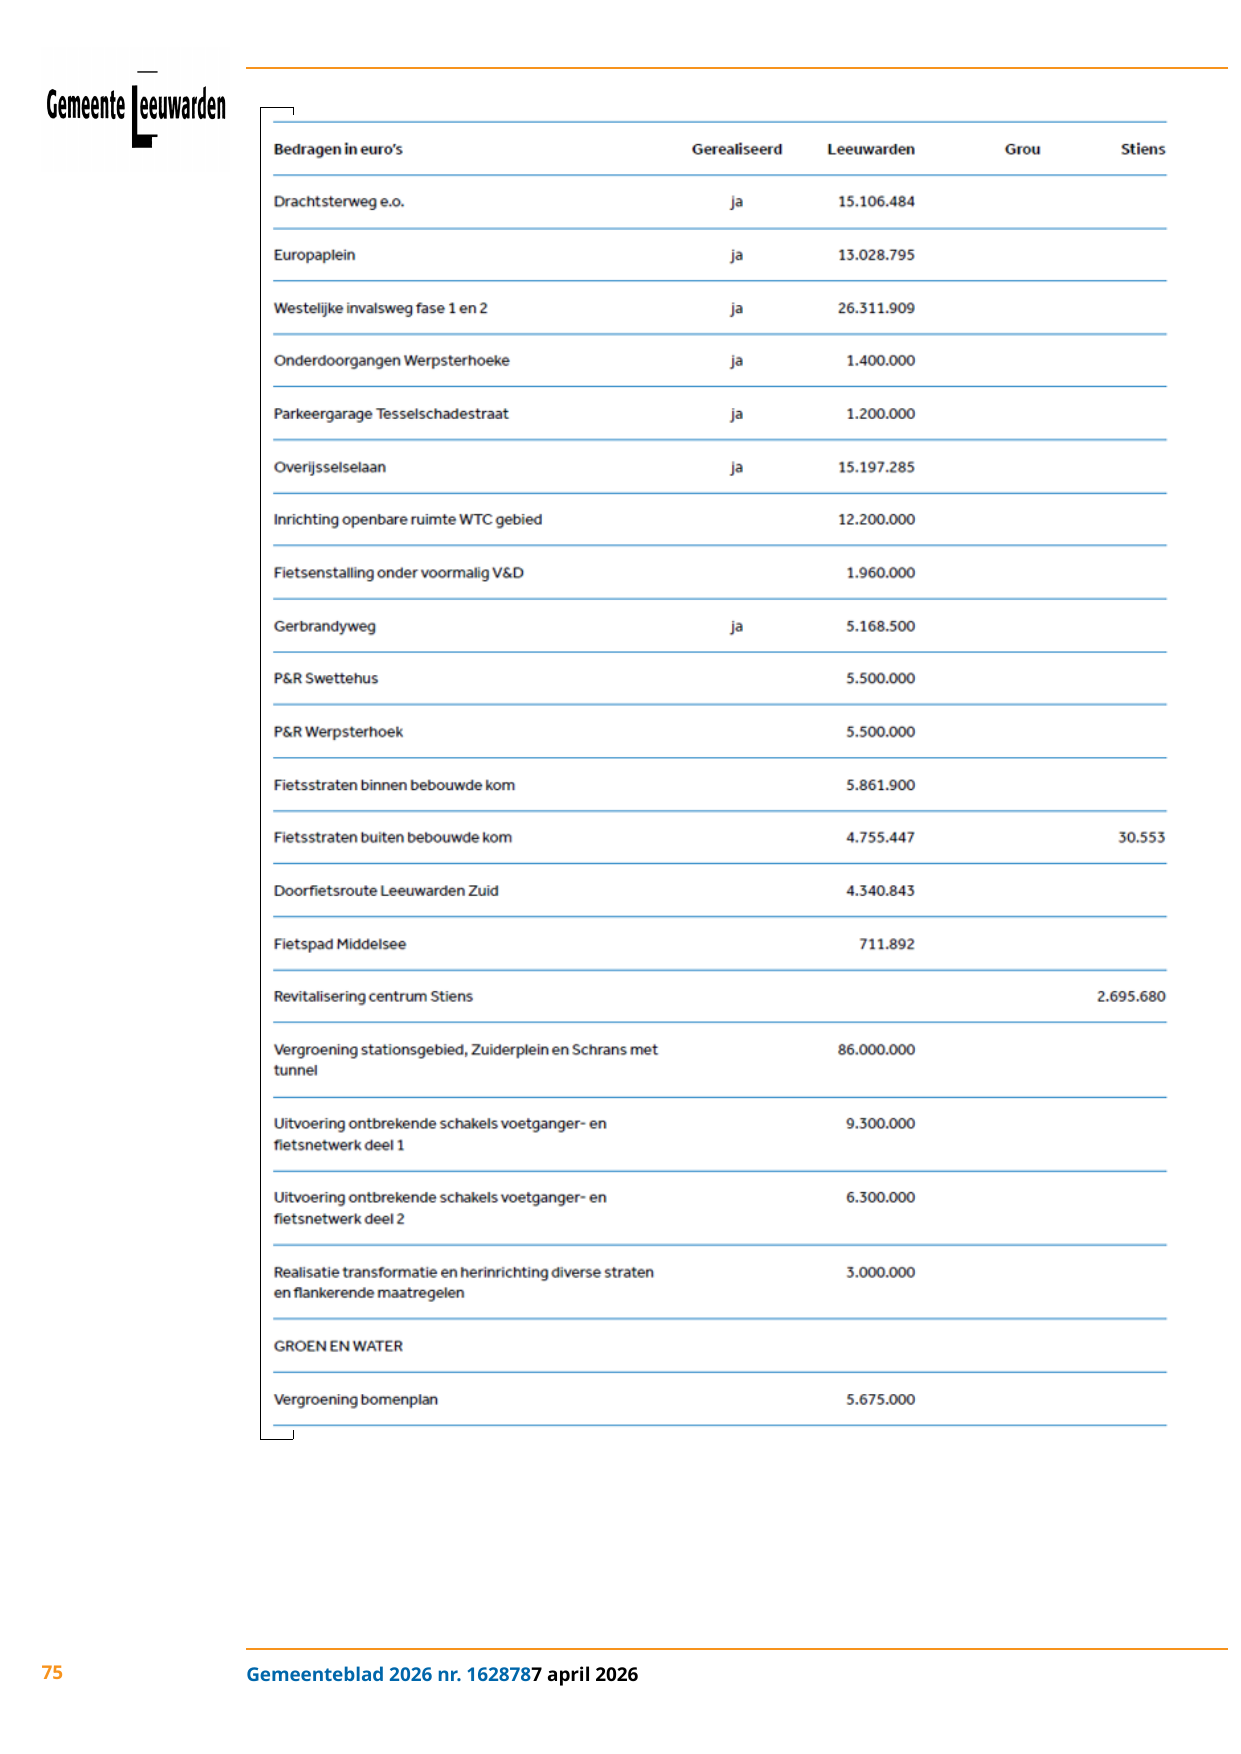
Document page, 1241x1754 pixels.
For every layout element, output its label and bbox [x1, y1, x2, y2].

picture [41, 47, 231, 172]
picture [268, 115, 1173, 1430]
